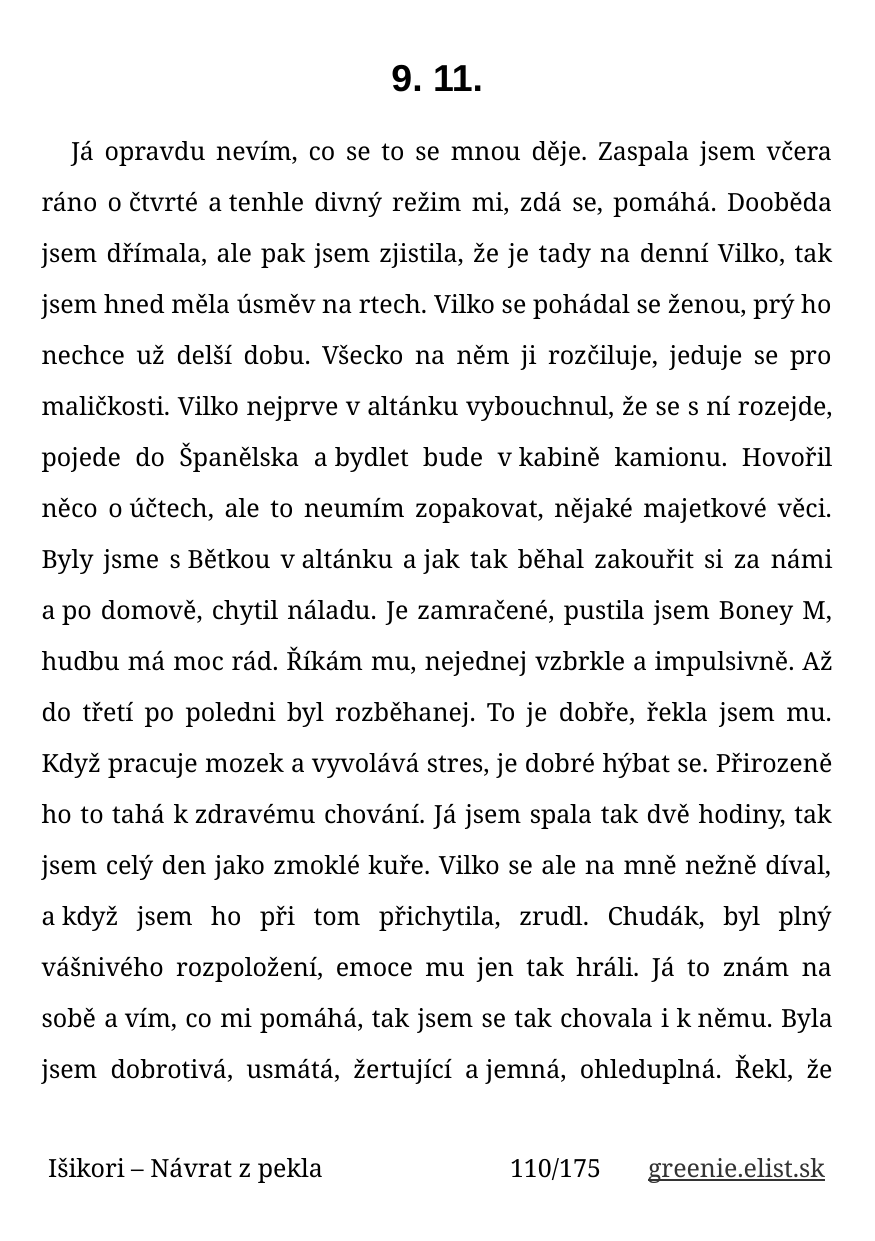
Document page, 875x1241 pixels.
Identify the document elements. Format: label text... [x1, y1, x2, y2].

subtitle 9. 11. [41, 56, 833, 99]
text Já opravdu nevím, co se to se mnou děje. Zaspala jsem včera ráno o čtvrté a tenhle divný režim mi, zdá se, pomáhá. Dooběda jsem dřímala, ale pak jsem zjistila, že je tady na denní Vilko, tak jsem hned měla úsměv na rtech. Vilko se pohádal se ženou, prý ho nechce už delší dobu. Všecko na něm ji rozčiluje, jeduje se pro maličkosti. Vilko nejprve v altánku vybouchnul, že se s ní rozejde, pojede do Španělska a bydlet bude v kabině kamionu. Hovořil něco o účtech, ale to neumím zopakovat, nějaké majetkové věci. Byly jsme s Bětkou v altánku a jak tak běhal zakouřit si za námi a po domově, chytil náladu. Je zamračené, pustila jsem Boney M, hudbu má moc rád. Říkám mu, nejednej vzbrkle a impulsivně. Až do třetí po poledni byl rozběhanej. To je dobře, řekla jsem mu. Když pracuje mozek a vyvolává stres, je dobré hýbat se. Přirozeně ho to tahá k zdravému chování. Já jsem spala tak dvě hodiny, tak jsem celý den jako zmoklé kuře. Vilko se ale na mně nežně díval, a když jsem ho při tom přichytila, zrudl. Chudák, byl plný vášnivého rozpoložení, emoce mu jen tak hráli. Já to znám na sobě a vím, co mi pomáhá, tak jsem se tak chovala i k němu. Byla jsem dobrotivá, usmátá, žertující a jemná, ohleduplná. Řekl, že [41, 133, 833, 1086]
